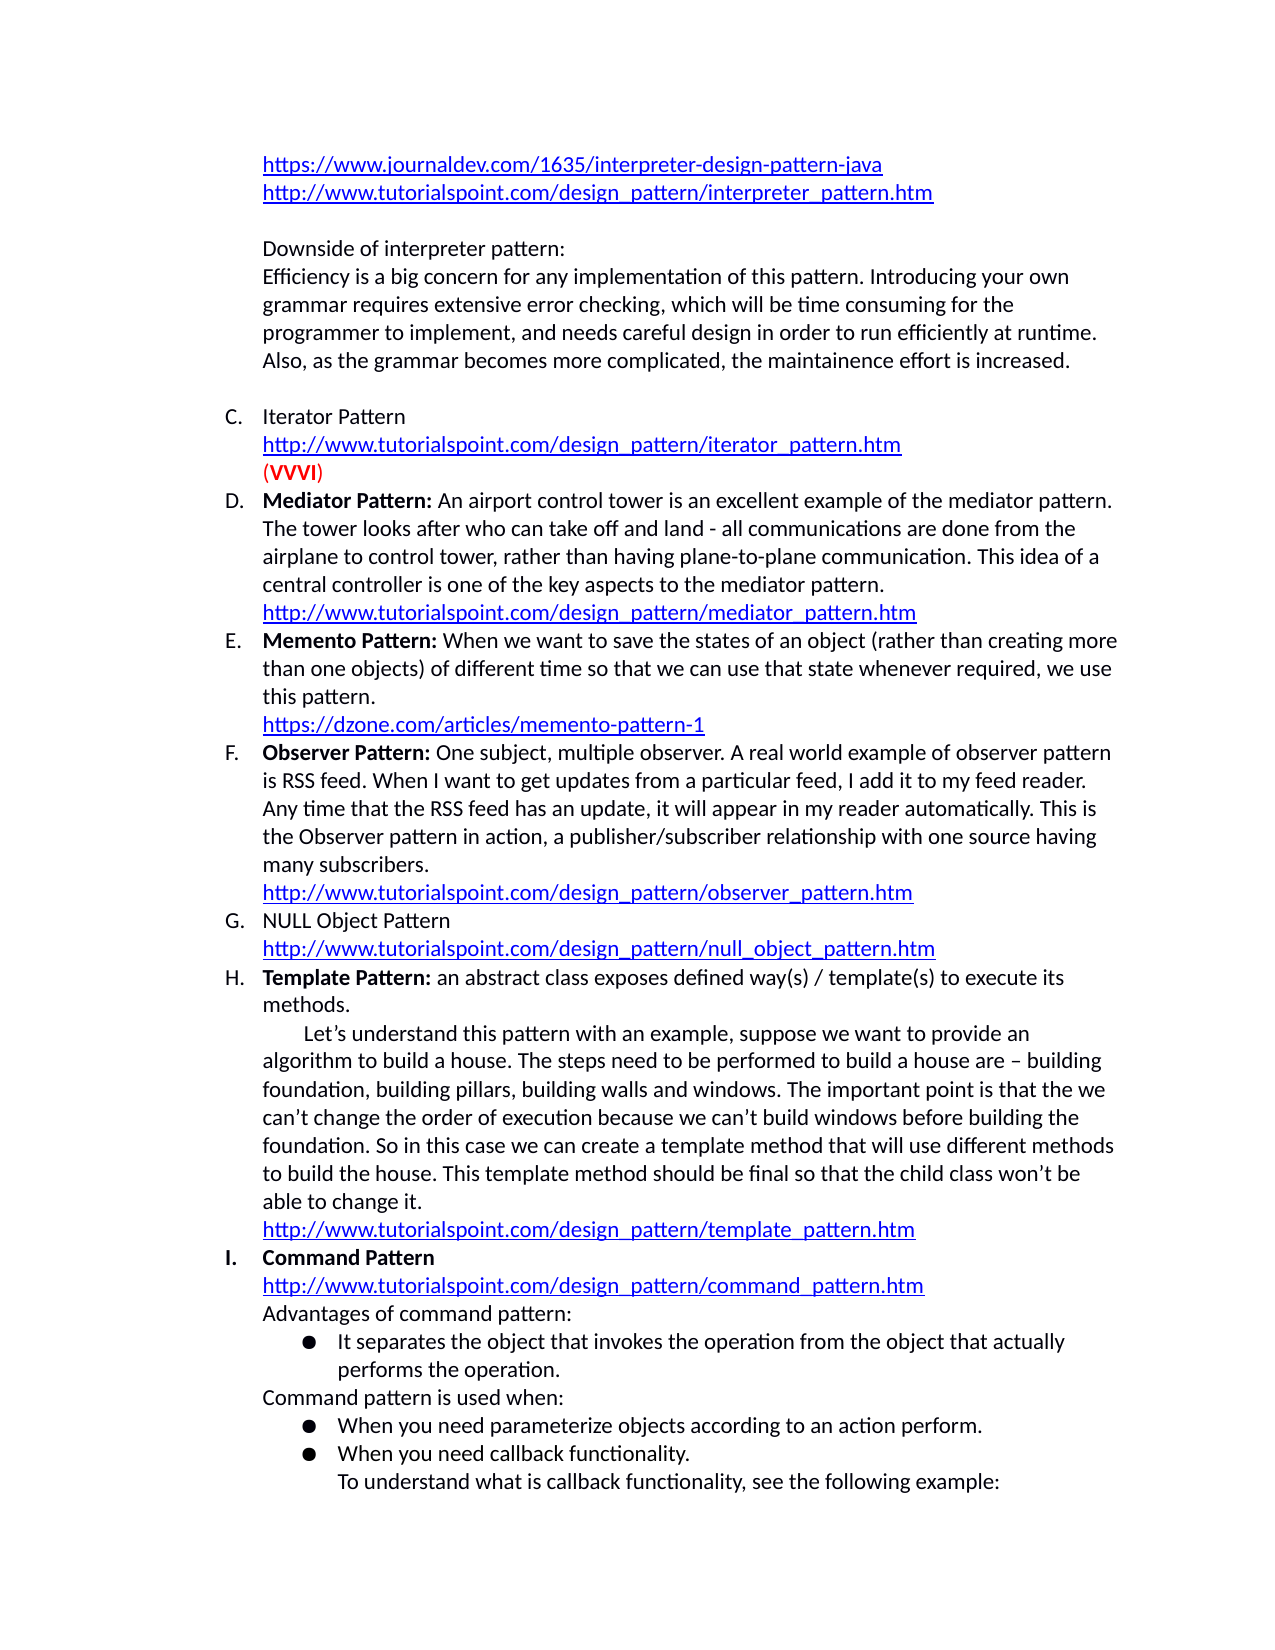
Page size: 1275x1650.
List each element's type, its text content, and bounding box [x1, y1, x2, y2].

list Template Pattern: an abstract class exposes defined way(s) / template(s) to execute its methods. [225, 963, 1125, 1019]
list Downside of interpreter pattern: [225, 234, 1125, 262]
text (VVVI) [262, 458, 1125, 486]
text https://dzone.com/articles/memento-pattern-1 [262, 710, 1125, 738]
list Mediator Pattern: An airport control tower is an excellent example of the mediator pattern. The tower looks after who can take off and land - all communications are done from the airplane to control tower, rather than having plane-to-plane communication. This idea of a central controller is one of the key aspects to the mediator pattern. [225, 486, 1125, 598]
text http://www.tutorialspoint.com/design_pattern/observer_pattern.htm [262, 878, 1125, 907]
list It separates the object that invokes the operation from the object that actually performs the operation. [300, 1327, 1125, 1383]
list NULL Object Pattern [225, 907, 1125, 934]
list Command pattern is used when: [225, 1383, 1125, 1411]
text http://www.tutorialspoint.com/design_pattern/null_object_pattern.htm [262, 934, 1125, 963]
text http://www.tutorialspoint.com/design_pattern/template_pattern.htm [262, 1215, 1125, 1243]
list Let’s understand this pattern with an example, suppose we want to provide an algorithm to build a house. The steps need to be performed to build a house are – building foundation, building pillars, building walls and windows. The important point is that the we can’t change the order of execution because we can’t build windows before building the foundation. So in this case we can create a template method that will use different methods to build the house. This template method should be final so that the child class won’t be able to change it. [225, 1019, 1125, 1215]
list Command Pattern [225, 1243, 1125, 1271]
list When you need callback functionality. [300, 1439, 1125, 1467]
text https://www.journaldev.com/1635/interpreter-design-pattern-java [262, 150, 1125, 178]
list To understand what is callback functionality, see the following example: [300, 1467, 1125, 1495]
text http://www.tutorialspoint.com/design_pattern/iterator_pattern.htm [262, 430, 1125, 458]
list Iterator Pattern [225, 402, 1125, 430]
list When you need parameterize objects according to an action perform. [300, 1411, 1125, 1439]
list Memento Pattern: When we want to save the states of an object (rather than creating more than one objects) of different time so that we can use that state whenever required, we use this pattern. [225, 626, 1125, 710]
text http://www.tutorialspoint.com/design_pattern/command_pattern.htm [262, 1271, 1125, 1299]
text http://www.tutorialspoint.com/design_pattern/interpreter_pattern.htm [262, 178, 1125, 206]
list Efficiency is a big concern for any implementation of this pattern. Introducing your own grammar requires extensive error checking, which will be time consuming for the programmer to implement, and needs careful design in order to run efficiently at runtime. Also, as the grammar becomes more complicated, the maintainence effort is increased. [225, 262, 1125, 374]
list Advantages of command pattern: [225, 1299, 1125, 1327]
text http://www.tutorialspoint.com/design_pattern/mediator_pattern.htm [262, 598, 1125, 626]
list Observer Pattern: One subject, multiple observer. A real world example of observer pattern is RSS feed. When I want to get updates from a particular feed, I add it to my feed reader. Any time that the RSS feed has an update, it will appear in my reader automatically. This is the Observer pattern in action, a publisher/subscriber relationship with one source having many subscribers. [225, 738, 1125, 878]
